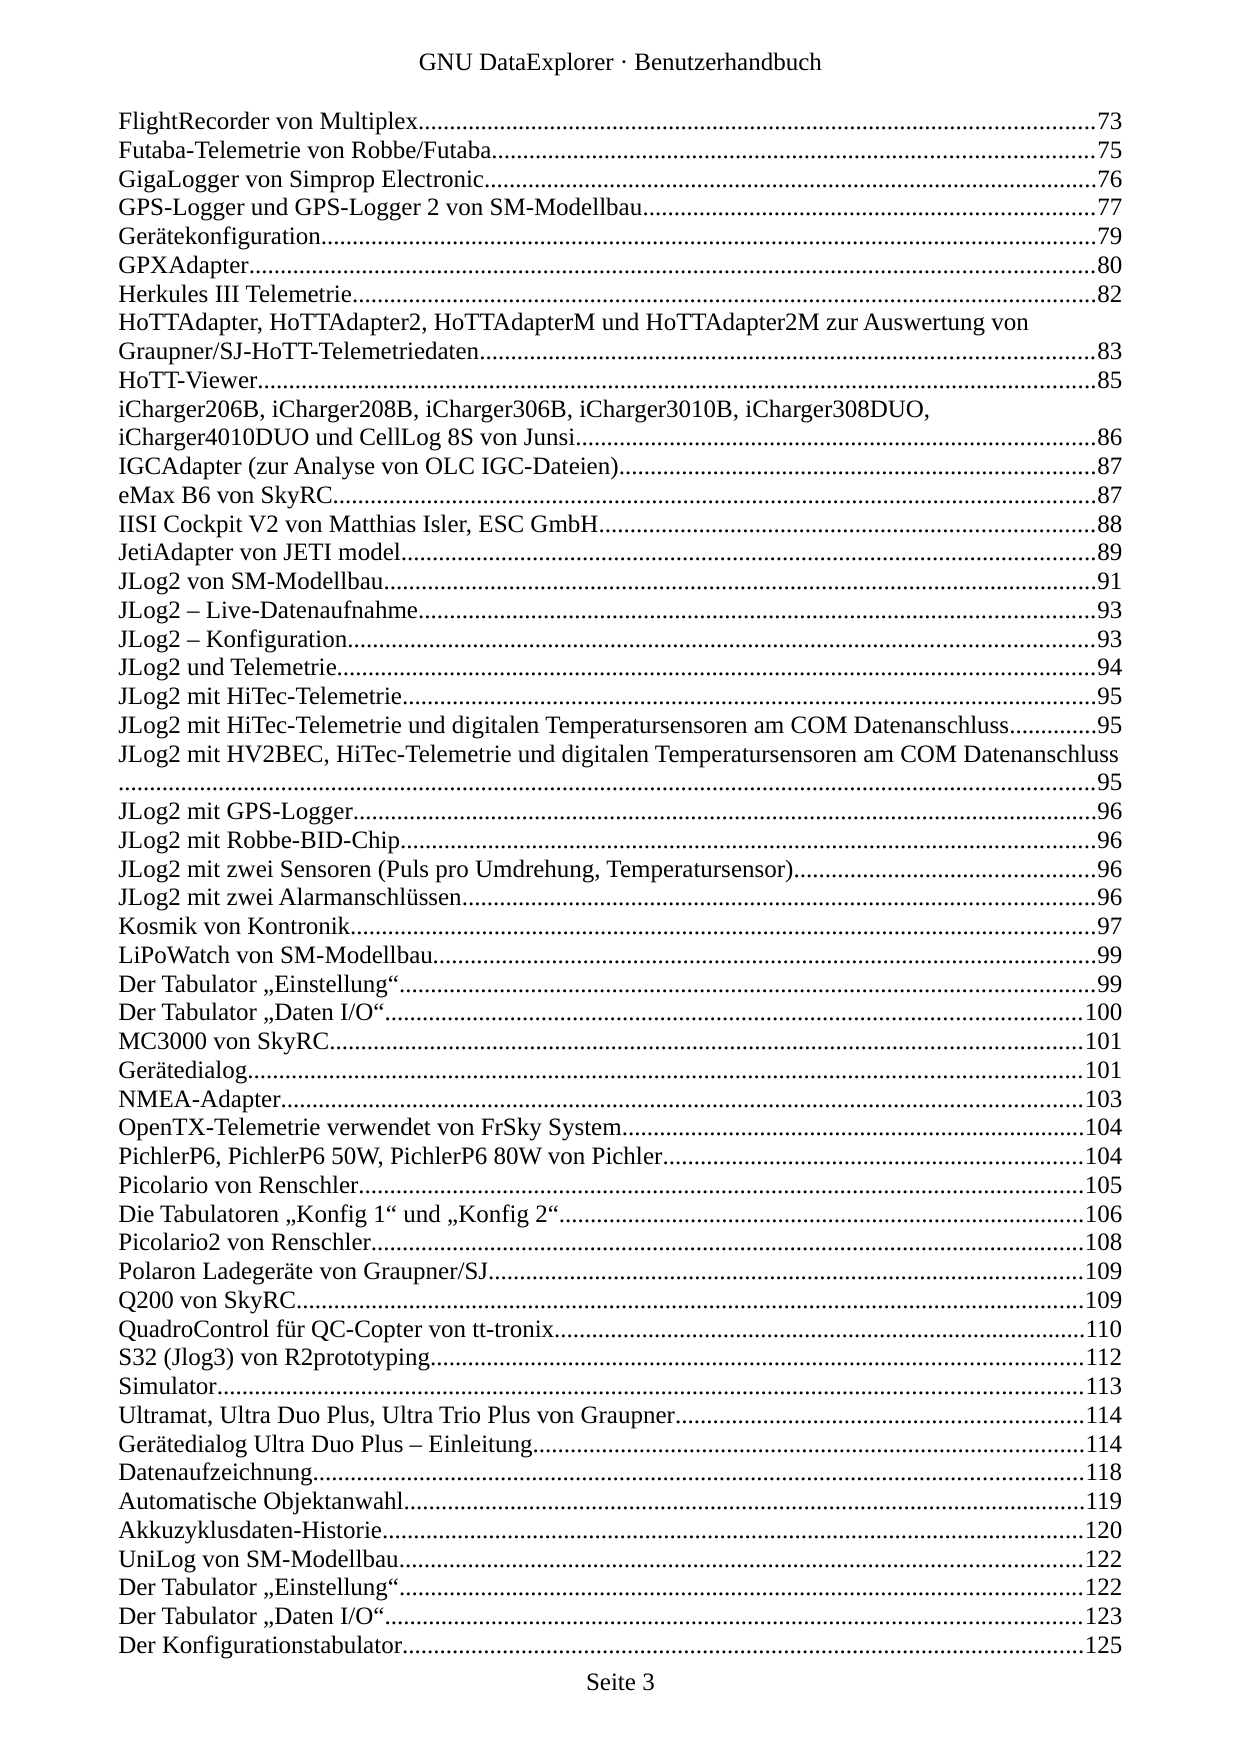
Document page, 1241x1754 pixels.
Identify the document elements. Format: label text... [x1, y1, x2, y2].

text JLog2 von SM-Modellbau 91 [118, 566, 1122, 595]
text HoTTAdapter, HoTTAdapter2, HoTTAdapterM und HoTTAdapter2M zur Auswertung von Graupner/SJ-HoTT-Telemetriedaten 83 [118, 307, 1122, 365]
text IGCAdapter (zur Analyse von OLC IGC-Dateien) 87 [118, 451, 1122, 480]
text GPXAdapter 80 [118, 250, 1122, 279]
text JLog2 mit zwei Sensoren (Puls pro Umdrehung, Temperatursensor) 96 [118, 854, 1122, 882]
text QuadroControl für QC-Copter von tt-tronix 110 [118, 1314, 1122, 1342]
text JLog2 mit zwei Alarmanschlüssen 96 [118, 882, 1122, 911]
text Q200 von SkyRC 109 [118, 1285, 1122, 1314]
text IISI Cockpit V2 von Matthias Isler, ESC GmbH 88 [118, 509, 1122, 537]
text JLog2 – Konfiguration 93 [118, 624, 1122, 652]
text FlightRecorder von Multiplex 73 [118, 106, 1122, 135]
text JetiAdapter von JETI model 89 [118, 537, 1122, 566]
text JLog2 – Live-Datenaufnahme 93 [118, 595, 1122, 624]
text Akkuzyklusdaten-Historie 120 [118, 1515, 1122, 1544]
text JLog2 mit Robbe-BID-Chip 96 [118, 825, 1122, 854]
text eMax B6 von SkyRC 87 [118, 480, 1122, 509]
text Der Tabulator „Daten I/O“ 123 [118, 1601, 1122, 1630]
text JLog2 mit HiTec-Telemetrie 95 [118, 681, 1122, 710]
text LiPoWatch von SM-Modellbau 99 [118, 940, 1122, 969]
text Gerätedialog 101 [118, 1055, 1122, 1084]
text JLog2 mit HiTec-Telemetrie und digitalen Temperatursensoren am COM Datenanschluss 95 [118, 710, 1122, 739]
text Datenaufzeichnung 118 [118, 1457, 1122, 1486]
text Automatische Objektanwahl 119 [118, 1486, 1122, 1515]
text S32 (Jlog3) von R2prototyping 112 [118, 1342, 1122, 1371]
text JLog2 mit HV2BEC, HiTec-Telemetrie und digitalen Temperatursensoren am COM Datenanschluss 95 [118, 739, 1122, 796]
text Polaron Ladegeräte von Graupner/SJ 109 [118, 1256, 1122, 1285]
text MC3000 von SkyRC 101 [118, 1026, 1122, 1055]
text OpenTX-Telemetrie verwendet von FrSky System 104 [118, 1112, 1122, 1141]
text Herkules III Telemetrie 82 [118, 279, 1122, 307]
text JLog2 mit GPS-Logger 96 [118, 796, 1122, 825]
text Simulator 113 [118, 1371, 1122, 1400]
text Picolario von Renschler 105 [118, 1170, 1122, 1199]
text Der Tabulator „Einstellung“ 122 [118, 1572, 1122, 1601]
text Gerätedialog Ultra Duo Plus – Einleitung 114 [118, 1429, 1122, 1457]
text Der Tabulator „Daten I/O“ 100 [118, 997, 1122, 1026]
text Futaba-Telemetrie von Robbe/Futaba 75 [118, 135, 1122, 164]
text Kosmik von Kontronik 97 [118, 911, 1122, 940]
text Gerätekonfiguration 79 [118, 221, 1122, 250]
text JLog2 und Telemetrie 94 [118, 652, 1122, 681]
text Der Tabulator „Einstellung“ 99 [118, 969, 1122, 997]
text HoTT-Viewer 85 [118, 365, 1122, 394]
text UniLog von SM-Modellbau 122 [118, 1544, 1122, 1572]
text PichlerP6, PichlerP6 50W, PichlerP6 80W von Pichler 104 [118, 1141, 1122, 1170]
text NMEA-Adapter 103 [118, 1084, 1122, 1112]
text Picolario2 von Renschler 108 [118, 1227, 1122, 1256]
text iCharger206B, iCharger208B, iCharger306B, iCharger3010B, iCharger308DUO, iCharger4010DUO und CellLog 8S von Junsi 86 [118, 394, 1122, 451]
text GPS-Logger und GPS-Logger 2 von SM-Modellbau 77 [118, 192, 1122, 221]
text Die Tabulatoren „Konfig 1“ und „Konfig 2“ 106 [118, 1199, 1122, 1227]
text Der Konfigurationstabulator 125 [118, 1630, 1122, 1659]
text Ultramat, Ultra Duo Plus, Ultra Trio Plus von Graupner 114 [118, 1400, 1122, 1429]
text GigaLogger von Simprop Electronic 76 [118, 164, 1122, 192]
